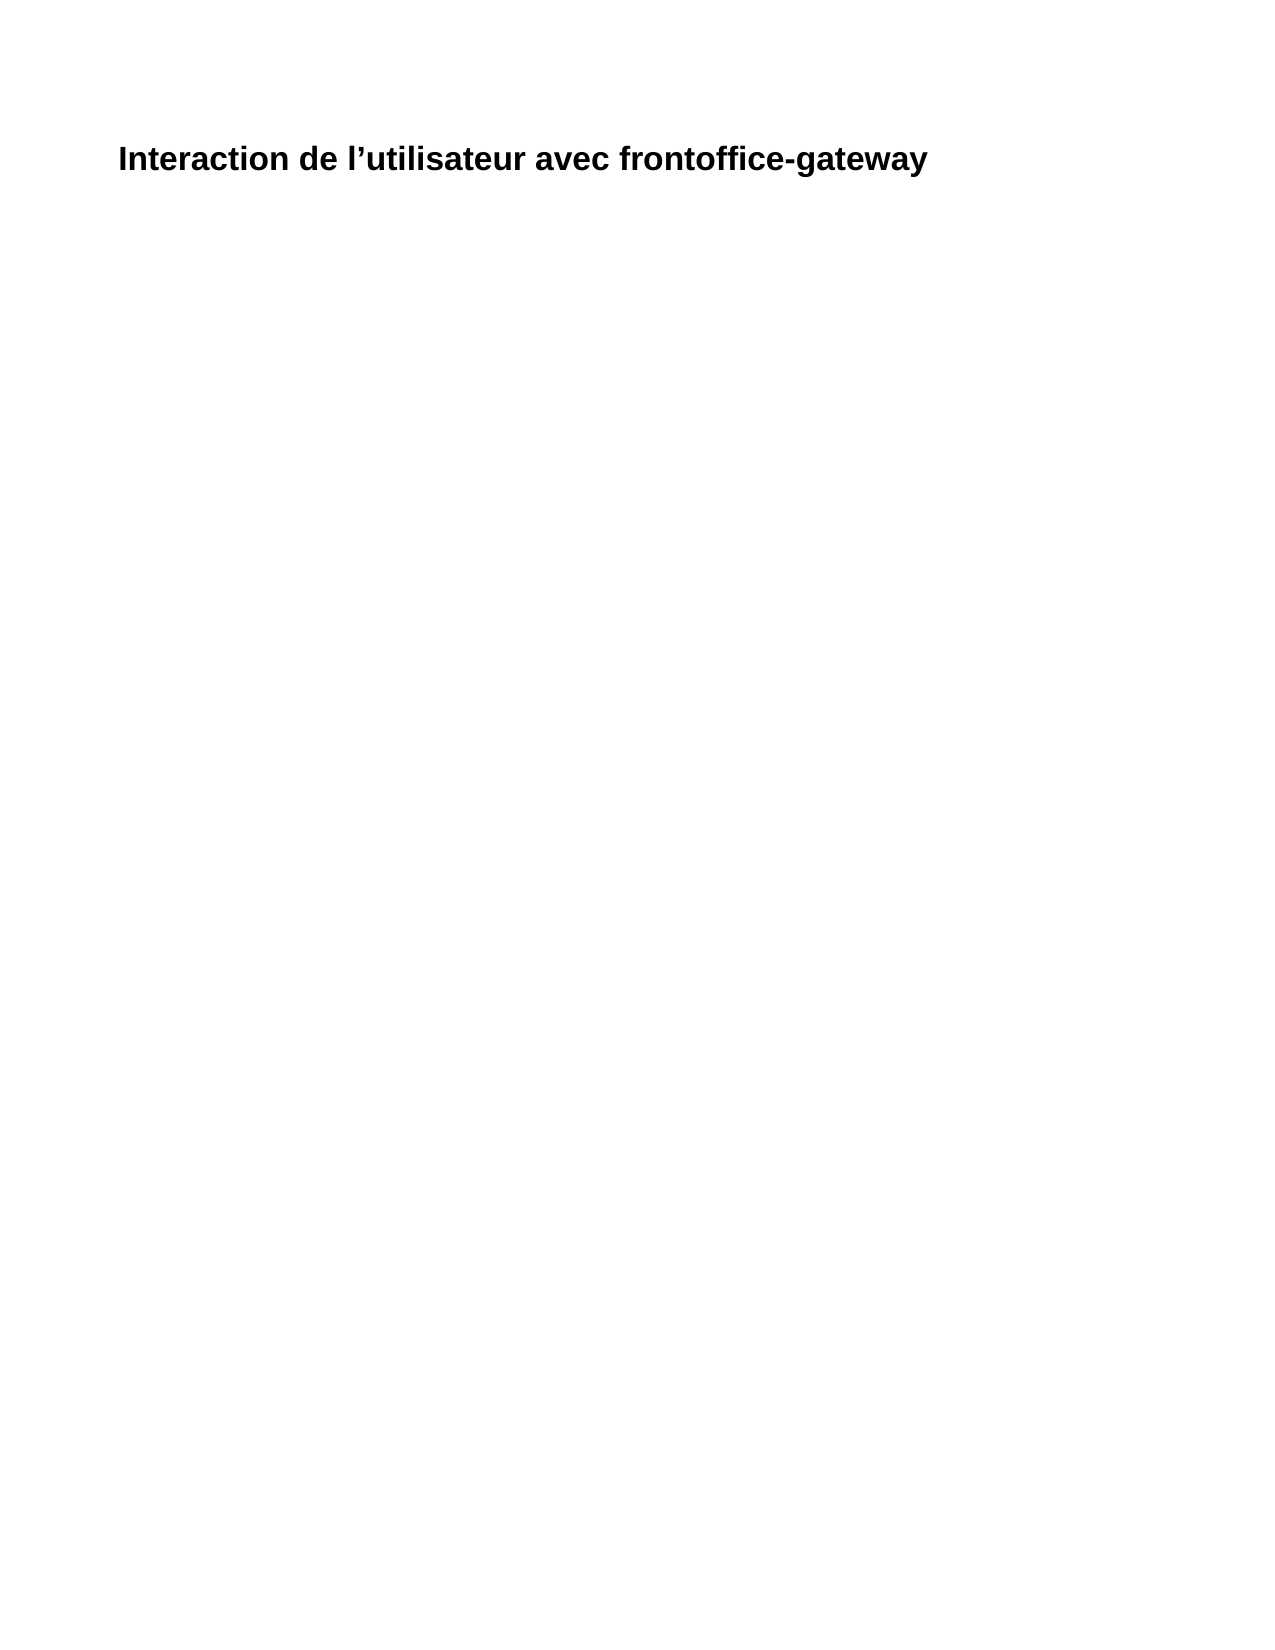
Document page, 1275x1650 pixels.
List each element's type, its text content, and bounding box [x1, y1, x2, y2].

subtitle Interaction de l’utilisateur avec frontoffice-gateway [118, 139, 1157, 178]
